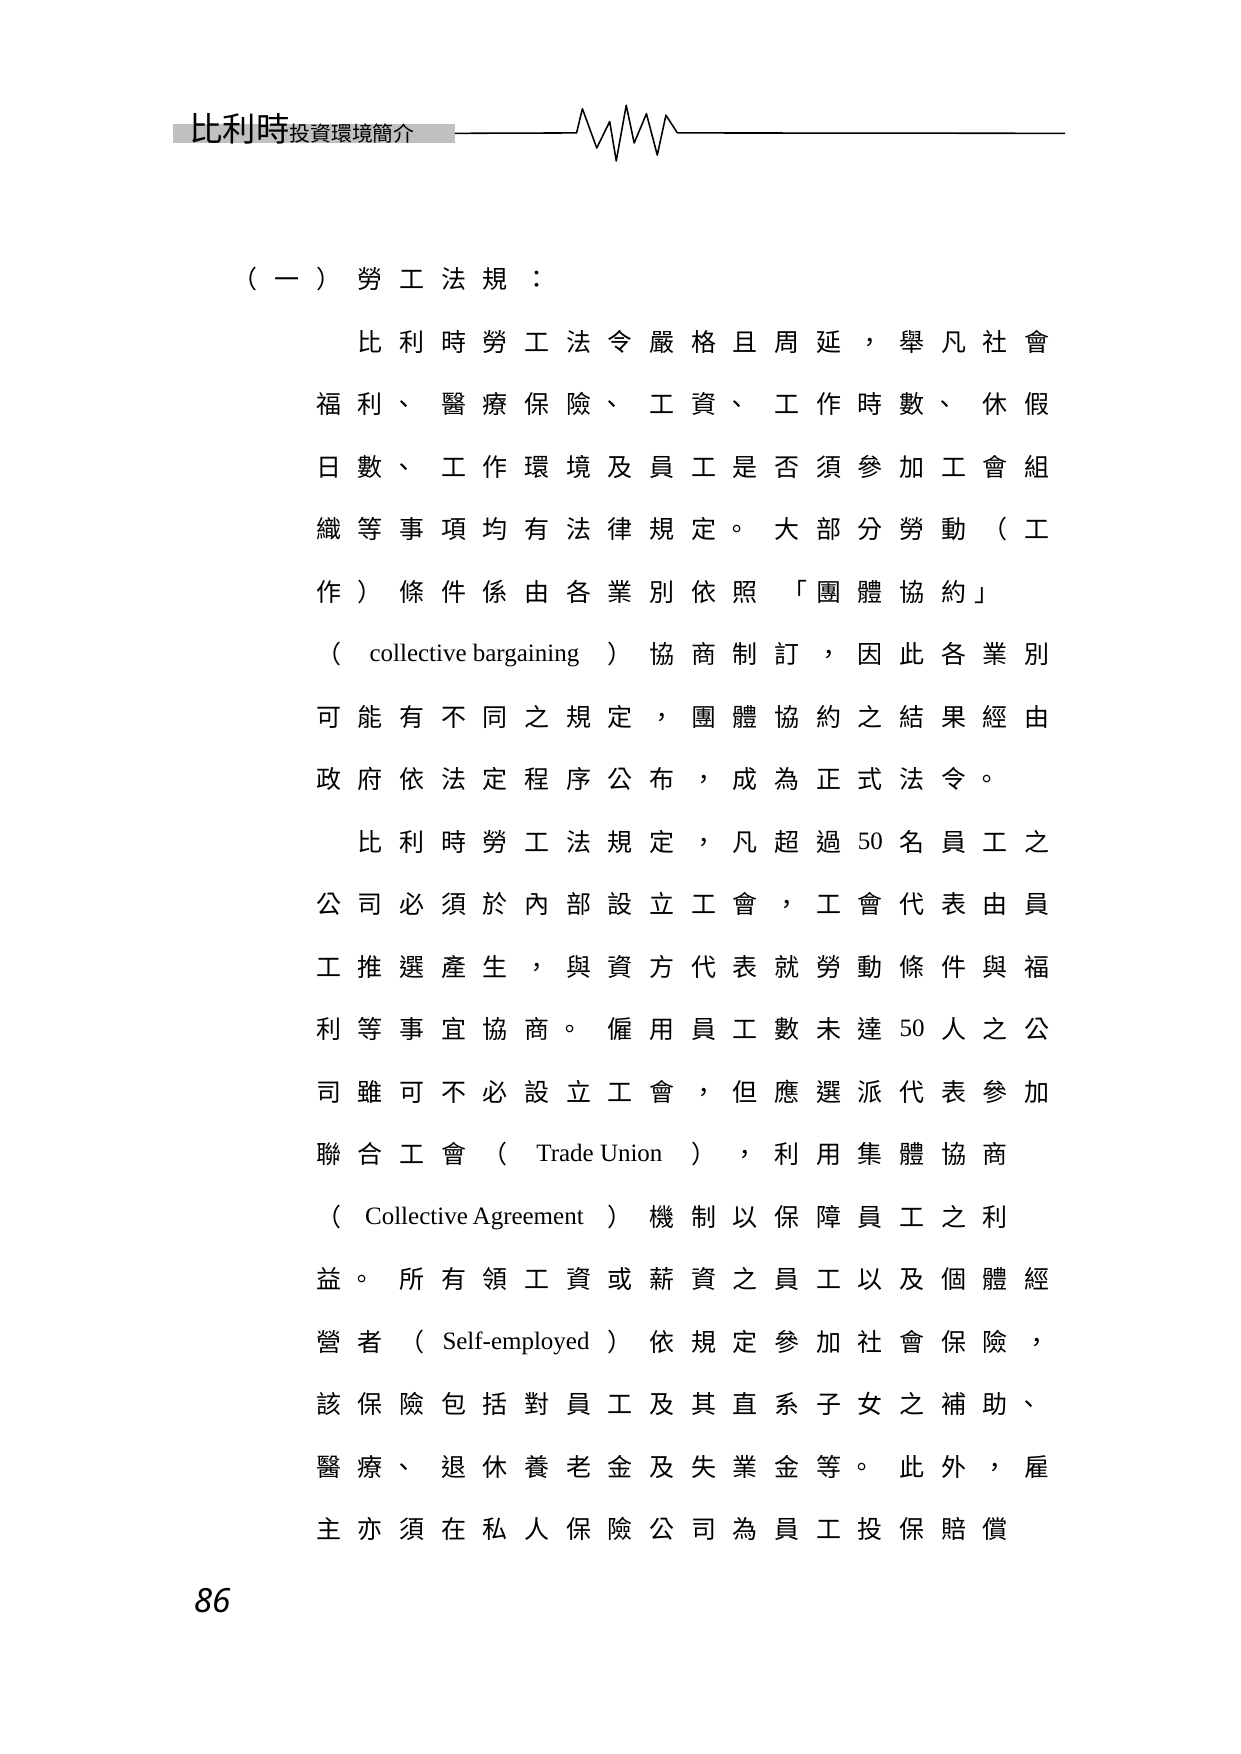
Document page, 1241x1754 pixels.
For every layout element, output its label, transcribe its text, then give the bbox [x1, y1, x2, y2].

text 比利時勞工法規定，凡超過50名員工之公司必須於內部設立工會，工會代表由員工推選產生，與資方代表就勞動條件與福利等事宜協商。僱用員工數未達50人之公司雖可不必設立工會，但應選派代表參加聯合工會（Trade Union），利用集體協商（Collective Agreement）機制以保障員工之利益。所有領工資或薪資之員工以及個體經營者（Self-employed）依規定參加社會保險，該保險包括對員工及其直系子女之補助、醫療、退休養老金及失業金等。此外，雇主亦須在私人保險公司為員工投保賠償 [281, 799, 1058, 1549]
text 比利時勞工法令嚴格且周延，舉凡社會福利、醫療保險、工資、工作時數、休假日數、工作環境及員工是否須參加工會組織等事項均有法律規定。大部分勞動（工作）條件係由各業別依照「團體協約」（collective bargaining）協商制訂，因此各業別可能有不同之規定，團體協約之結果經由政府依法定程序公布，成為正式法令。 [281, 299, 1058, 799]
text （一）勞工法規： [207, 236, 1058, 299]
